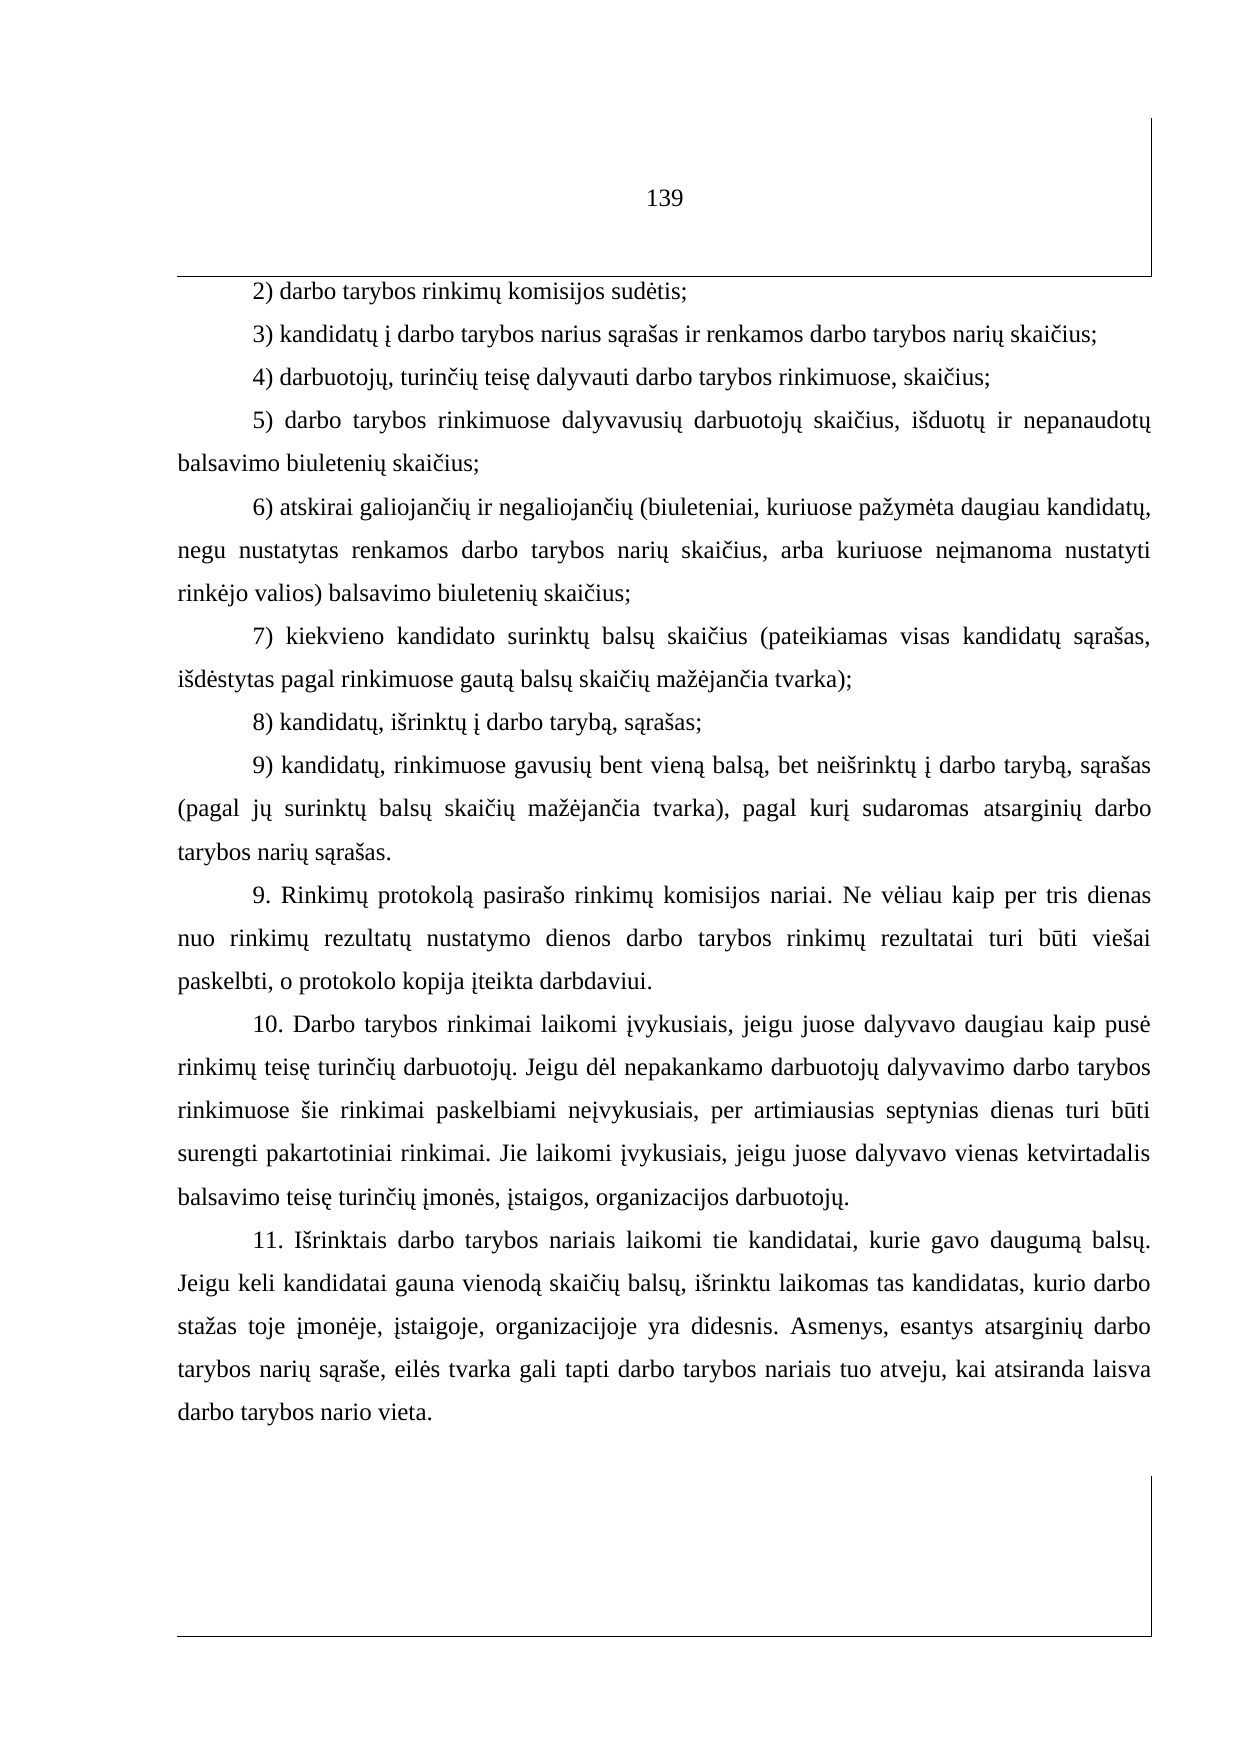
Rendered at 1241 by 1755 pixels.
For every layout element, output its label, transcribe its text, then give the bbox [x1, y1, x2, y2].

text 11. Išrinktais darbo tarybos nariais laikomi tie kandidatai, kurie gavo daugumą balsų. Jeigu keli kandidatai gauna vienodą skaičių balsų, išrinktu laikomas tas kandidatas, kurio darbo stažas toje įmonėje, įstaigoje, organizacijoje yra didesnis. Asmenys, esantys atsarginių darbo tarybos narių sąraše, eilės tvarka gali tapti darbo tarybos nariais tuo atveju, kai atsiranda laisva darbo tarybos nario vieta. [177, 1225, 1152, 1426]
text 6) atskirai galiojančių ir negaliojančių (biuleteniai, kuriuose pažymėta daugiau kandidatų, negu nustatytas renkamos darbo tarybos narių skaičius, arba kuriuose neįmanoma nustatyti rinkėjo valios) balsavimo biuletenių skaičius; [177, 492, 1152, 607]
text 3) kandidatų į darbo tarybos narius sąrašas ir renkamos darbo tarybos narių skaičius; [177, 319, 1152, 348]
text 9. Rinkimų protokolą pasirašo rinkimų komisijos nariai. Ne vėliau kaip per tris dienas nuo rinkimų rezultatų nustatymo dienos darbo tarybos rinkimų rezultatai turi būti viešai paskelbti, o protokolo kopija įteikta darbdaviui. [177, 880, 1152, 995]
text 2) darbo tarybos rinkimų komisijos sudėtis; [177, 276, 1152, 305]
text 4) darbuotojų, turinčių teisę dalyvauti darbo tarybos rinkimuose, skaičius; [177, 362, 1152, 391]
text 7) kiekvieno kandidato surinktų balsų skaičius (pateikiamas visas kandidatų sąrašas, išdėstytas pagal rinkimuose gautą balsų skaičių mažėjančia tvarka); [177, 621, 1152, 693]
text 5) darbo tarybos rinkimuose dalyvavusių darbuotojų skaičius, išduotų ir nepanaudotų balsavimo biuletenių skaičius; [177, 405, 1152, 477]
text 10. Darbo tarybos rinkimai laikomi įvykusiais, jeigu juose dalyvavo daugiau kaip pusė rinkimų teisę turinčių darbuotojų. Jeigu dėl nepakankamo darbuotojų dalyvavimo darbo tarybos rinkimuose šie rinkimai paskelbiami neįvykusiais, per artimiausias septynias dienas turi būti surengti pakartotiniai rinkimai. Jie laikomi įvykusiais, jeigu juose dalyvavo vienas ketvirtadalis balsavimo teisę turinčių įmonės, įstaigos, organizacijos darbuotojų. [177, 1009, 1152, 1210]
text 8) kandidatų, išrinktų į darbo tarybą, sąrašas; [177, 707, 1152, 736]
text 9) kandidatų, rinkimuose gavusių bent vieną balsą, bet neišrinktų į darbo tarybą, sąrašas (pagal jų surinktų balsų skaičių mažėjančia tvarka), pagal kurį sudaromas atsarginių darbo tarybos narių sąrašas. [177, 750, 1152, 865]
